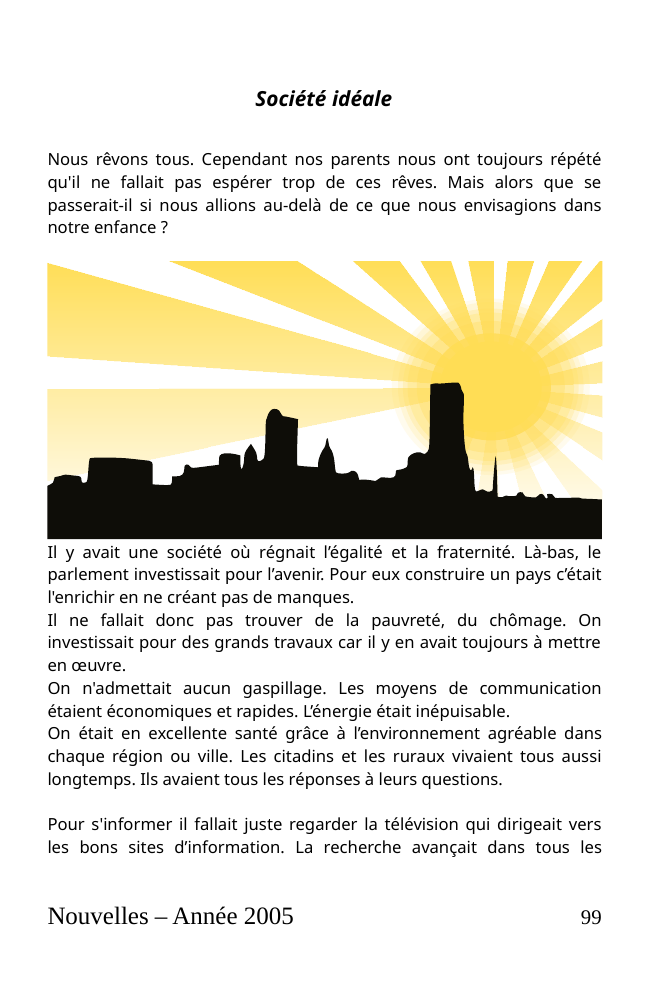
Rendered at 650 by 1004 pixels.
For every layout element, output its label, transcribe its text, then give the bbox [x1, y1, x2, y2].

text [150, 436, 265, 485]
text Nous rêvons tous. Cependant nos parents nous ont toujours répété qu'il ne fallait pas espérer trop de ces rêves. Mais alors que se passerait-il si nous allions au-delà de ce que nous envisagions dans notre enfance ? [47, 148, 602, 238]
text [298, 409, 424, 480]
text On était en excellente santé grâce à l’environnement agréable dans chaque région ou ville. Les citadins et les ruraux vivaient tous aussi longtemps. Ils avaient tous les réponses à leurs questions. [47, 722, 602, 790]
text Il y avait une société où régnait l’égalité et la fraternité. Là-bas, le parlement investissait pour l’avenir. Pour eux construire un pays c’était l'enrichir en ne créant pas de manques. [47, 540, 602, 608]
text On n'admettait aucun gaspillage. Les moyens de communication étaient économiques et rapides. L’énergie était inépuisable. [47, 676, 602, 722]
text Il ne fallait donc pas trouver de la pauvreté, du chômage. On investissait pour des grands travaux car il y en avait toujours à mettre en œuvre. [47, 608, 602, 676]
text [299, 261, 421, 333]
subtitle Société idéale [47, 84, 602, 112]
text Pour s'informer il fallait juste regarder la télévision qui dirigeait vers les bons sites d’information. La recherche avançait dans tous les [47, 813, 602, 858]
text [47, 357, 391, 389]
text [47, 261, 399, 360]
